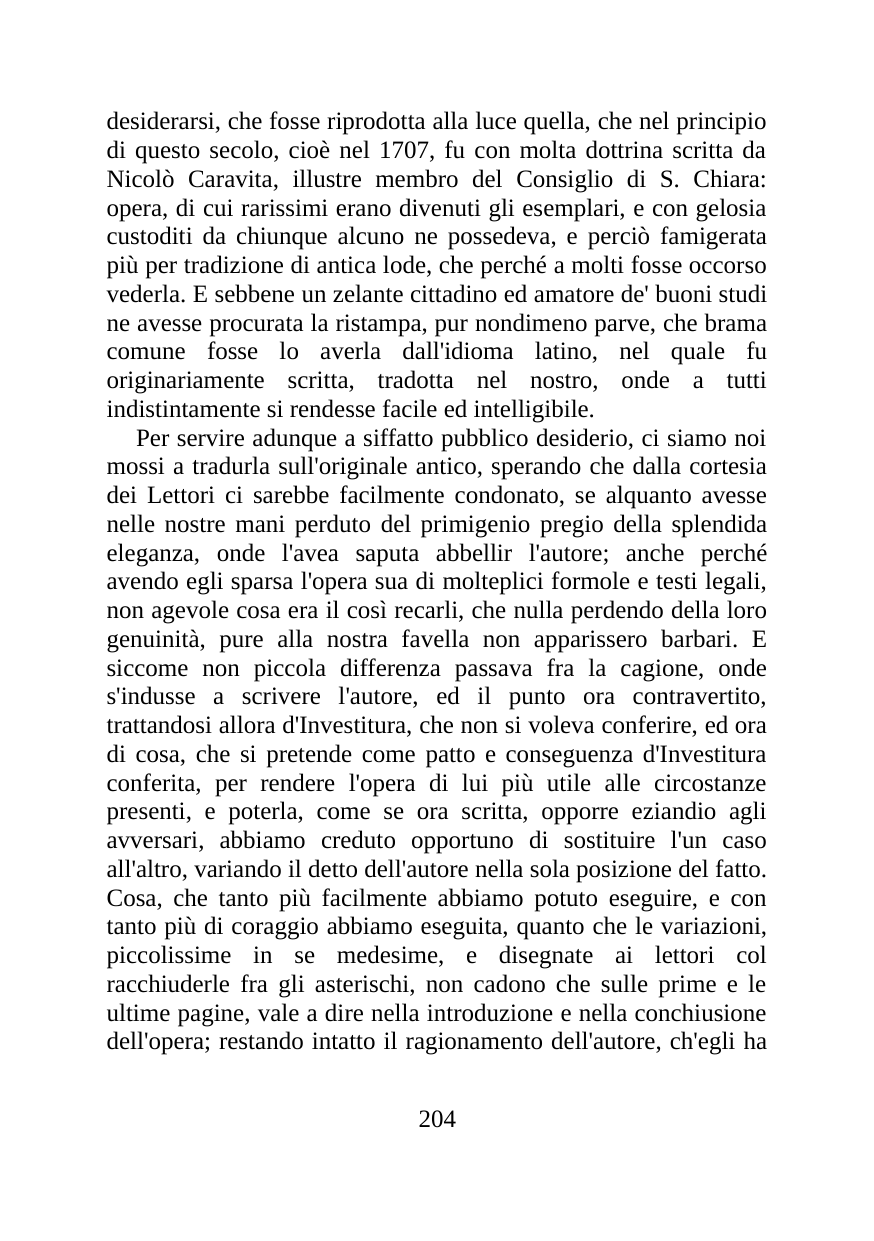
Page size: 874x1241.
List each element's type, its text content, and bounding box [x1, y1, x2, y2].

text Per servire adunque a siffatto pubblico desiderio, ci siamo noi mossi a tradurla sull'originale antico, sperando che dalla cortesia dei Lettori ci sarebbe facilmente condonato, se alquanto avesse nelle nostre mani perduto del primigenio pregio della splendida eleganza, onde l'avea saputa abbellir l'autore; anche perché avendo egli sparsa l'opera sua di molteplici formole e testi legali, non agevole cosa era il così recarli, che nulla perdendo della loro genuinità, pure alla nostra favella non apparissero barbari. E siccome non piccola differenza passava fra la cagione, onde s'indusse a scrivere l'autore, ed il punto ora contravertito, trattandosi allora d'Investitura, che non si voleva conferire, ed ora di cosa, che si pretende come patto e conseguenza d'Investitura conferita, per rendere l'opera di lui più utile alle circostanze presenti, e poterla, come se ora scritta, opporre eziandio agli avversari, abbiamo creduto opportuno di sostituire l'un caso all'altro, variando il detto dell'autore nella sola posizione del fatto. Cosa, che tanto più facilmente abbiamo potuto eseguire, e con tanto più di coraggio abbiamo eseguita, quanto che le variazioni, piccolissime in se medesime, e disegnate ai lettori col racchiuderle fra gli asterischi, non cadono che sulle prime e le ultime pagine, vale a dire nella introduzione e nella conchiusione dell'opera; restando intatto il ragionamento dell'autore, ch'egli ha [106, 423, 768, 1055]
text desiderarsi, che fosse riprodotta alla luce quella, che nel principio di questo secolo, cioè nel 1707, fu con molta dottrina scritta da Nicolò Caravita, illustre membro del Consiglio di S. Chiara: opera, di cui rarissimi erano divenuti gli esemplari, e con gelosia custoditi da chiunque alcuno ne possedeva, e perciò famigerata più per tradizione di antica lode, che perché a molti fosse occorso vederla. E sebbene un zelante cittadino ed amatore de' buoni studi ne avesse procurata la ristampa, pur nondimeno parve, che brama comune fosse lo averla dall'idioma latino, nel quale fu originariamente scritta, tradotta nel nostro, onde a tutti indistintamente si rendesse facile ed intelligibile. [106, 106, 768, 423]
